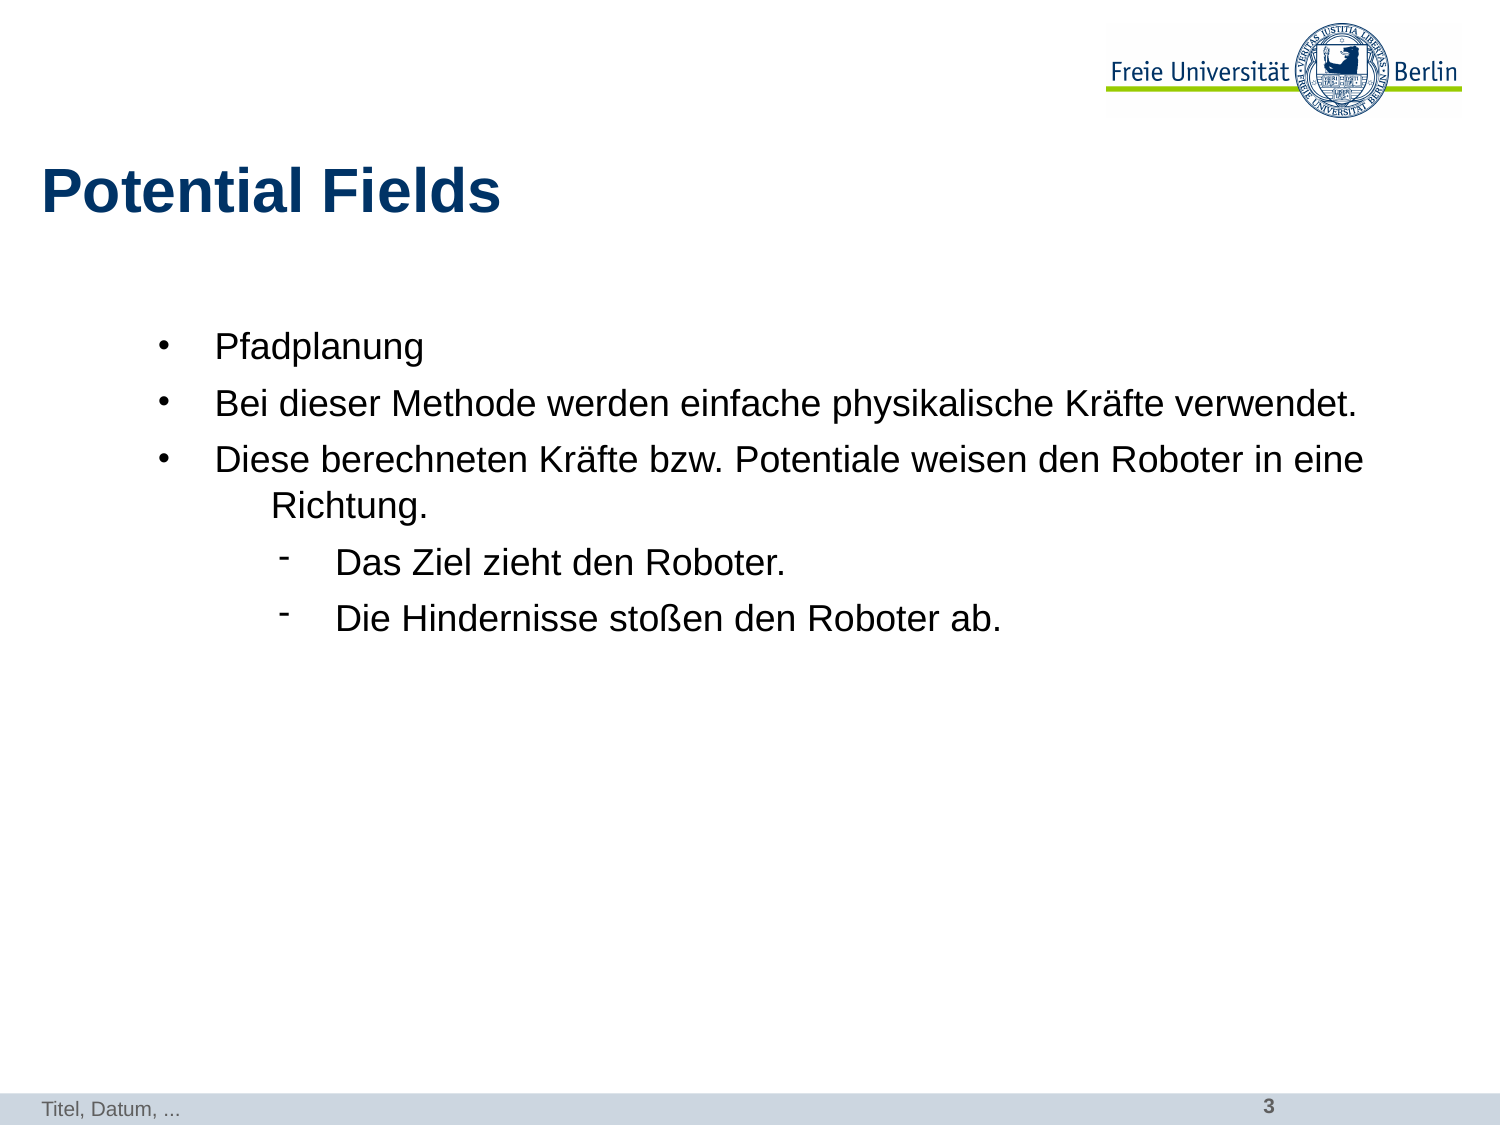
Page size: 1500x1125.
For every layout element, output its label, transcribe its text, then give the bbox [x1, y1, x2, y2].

title Potential Fields [41, 149, 1460, 221]
text_box Titel, Datum, ... [41, 1087, 1023, 1125]
picture [1106, 23, 1462, 118]
list Pfadplanung Bei dieser Methode werden einfache physikalische Kräfte verwendet. Diese berechneten Kräfte bzw. Potentiale weisen den Roboter in eine Richtung. Das Ziel zieht den Roboter. Die Hindernisse stoßen den Roboter ab. [41, 265, 1460, 919]
